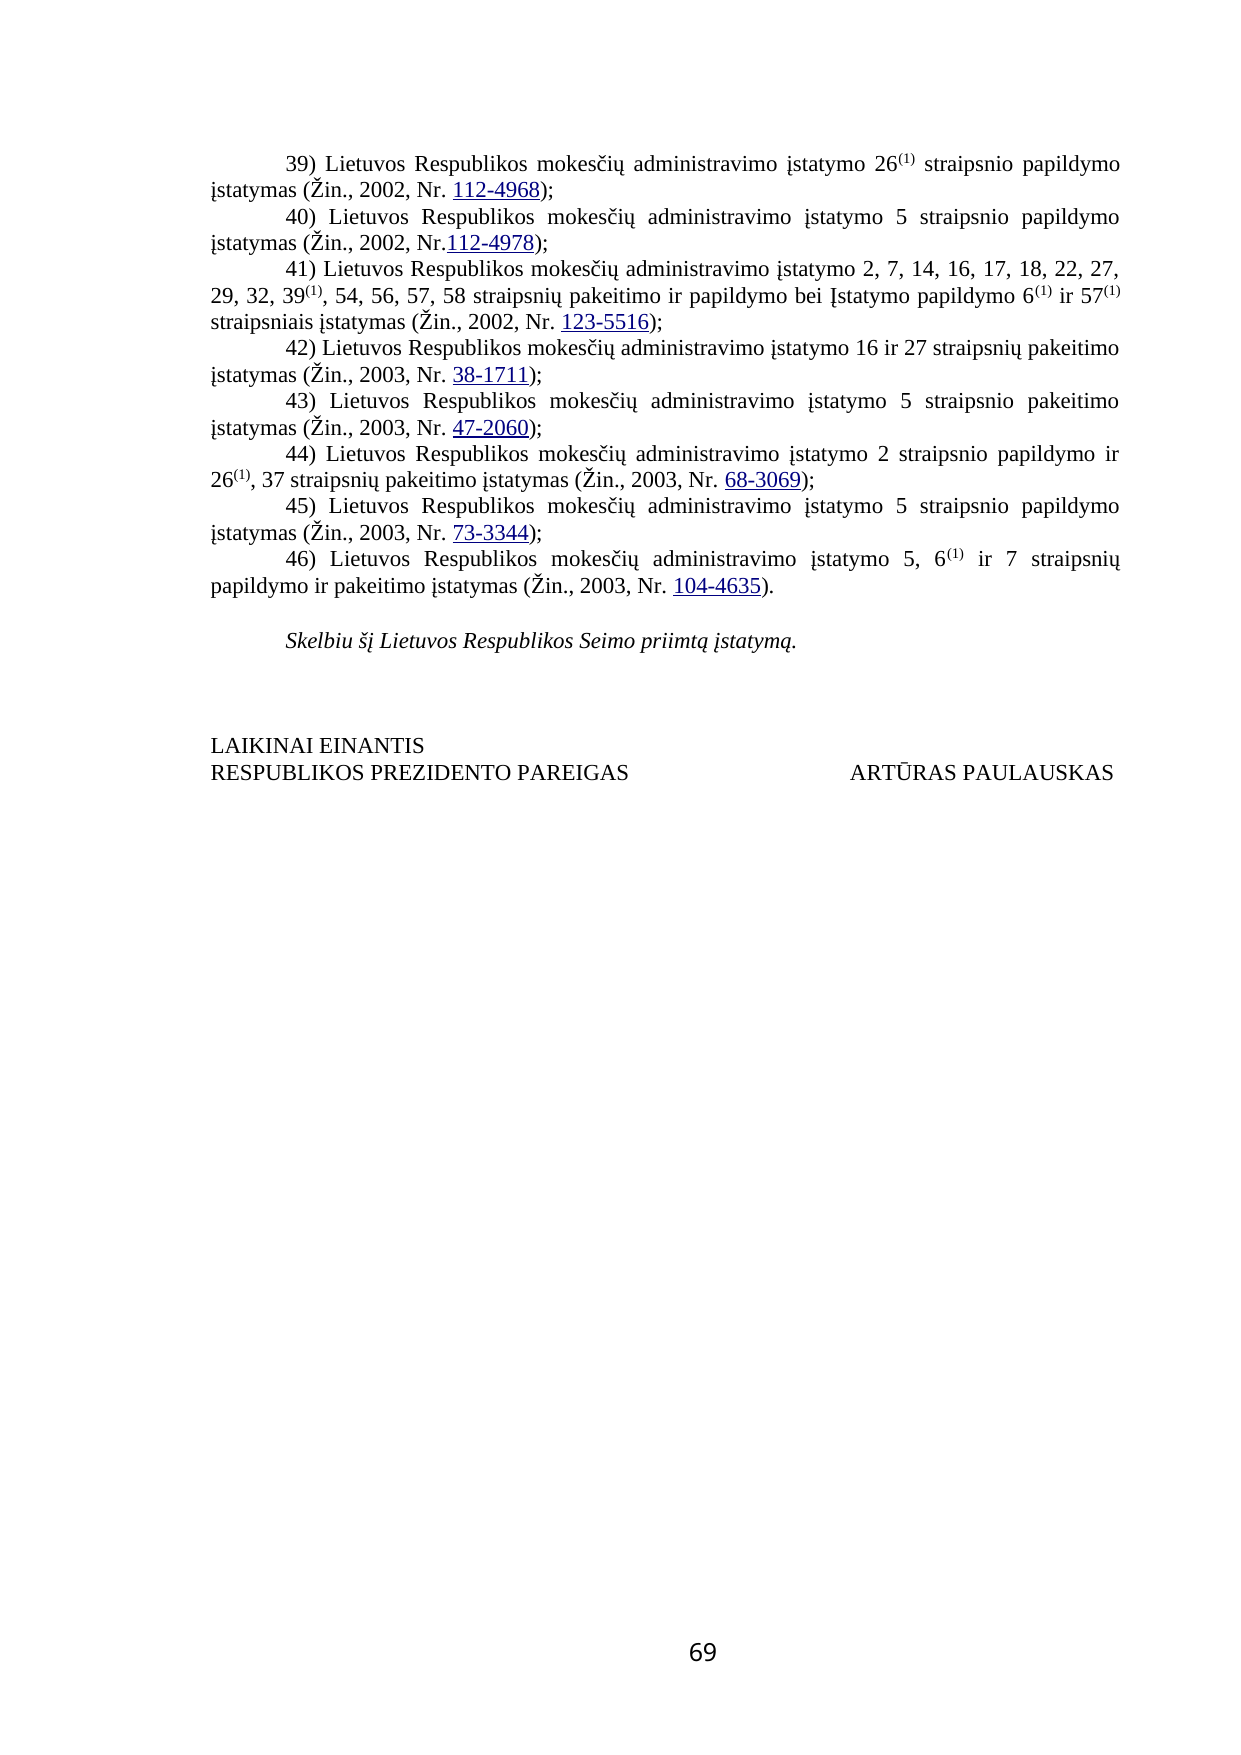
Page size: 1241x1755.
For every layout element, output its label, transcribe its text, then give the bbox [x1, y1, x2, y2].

text 42) Lietuvos Respublikos mokesčių administravimo įstatymo 16 ir 27 straipsnių pakeitimo įstatymas (Žin., 2003, Nr. 38-1711); [210, 334, 1120, 387]
text Skelbiu šį Lietuvos Respublikos Seimo priimtą įstatymą. [210, 627, 1120, 653]
text 46) Lietuvos Respublikos mokesčių administravimo įstatymo 5, 6(1) ir 7 straipsnių papildymo ir pakeitimo įstatymas (Žin., 2003, Nr. 104-4635). [210, 545, 1120, 598]
text RESPUBLIKOS PREZIDENTO PAREIGAS ARTŪRAS PAULAUSKAS [210, 758, 1120, 785]
text 44) Lietuvos Respublikos mokesčių administravimo įstatymo 2 straipsnio papildymo ir 26(1), 37 straipsnių pakeitimo įstatymas (Žin., 2003, Nr. 68-3069); [210, 440, 1120, 493]
text LAIKINAI EINANTIS [210, 732, 1120, 758]
text 45) Lietuvos Respublikos mokesčių administravimo įstatymo 5 straipsnio papildymo įstatymas (Žin., 2003, Nr. 73-3344); [210, 493, 1120, 545]
text 40) Lietuvos Respublikos mokesčių administravimo įstatymo 5 straipsnio papildymo įstatymas (Žin., 2002, Nr.112-4978); [210, 203, 1120, 255]
text 39) Lietuvos Respublikos mokesčių administravimo įstatymo 26(1) straipsnio papildymo įstatymas (Žin., 2002, Nr. 112-4968); [210, 150, 1120, 203]
text 41) Lietuvos Respublikos mokesčių administravimo įstatymo 2, 7, 14, 16, 17, 18, 22, 27, 29, 32, 39(1), 54, 56, 57, 58 straipsnių pakeitimo ir papildymo bei Įstatymo papildymo 6(1) ir 57(1) straipsniais įstatymas (Žin., 2002, Nr. 123-5516); [210, 255, 1120, 334]
text 43) Lietuvos Respublikos mokesčių administravimo įstatymo 5 straipsnio pakeitimo įstatymas (Žin., 2003, Nr. 47-2060); [210, 387, 1120, 440]
